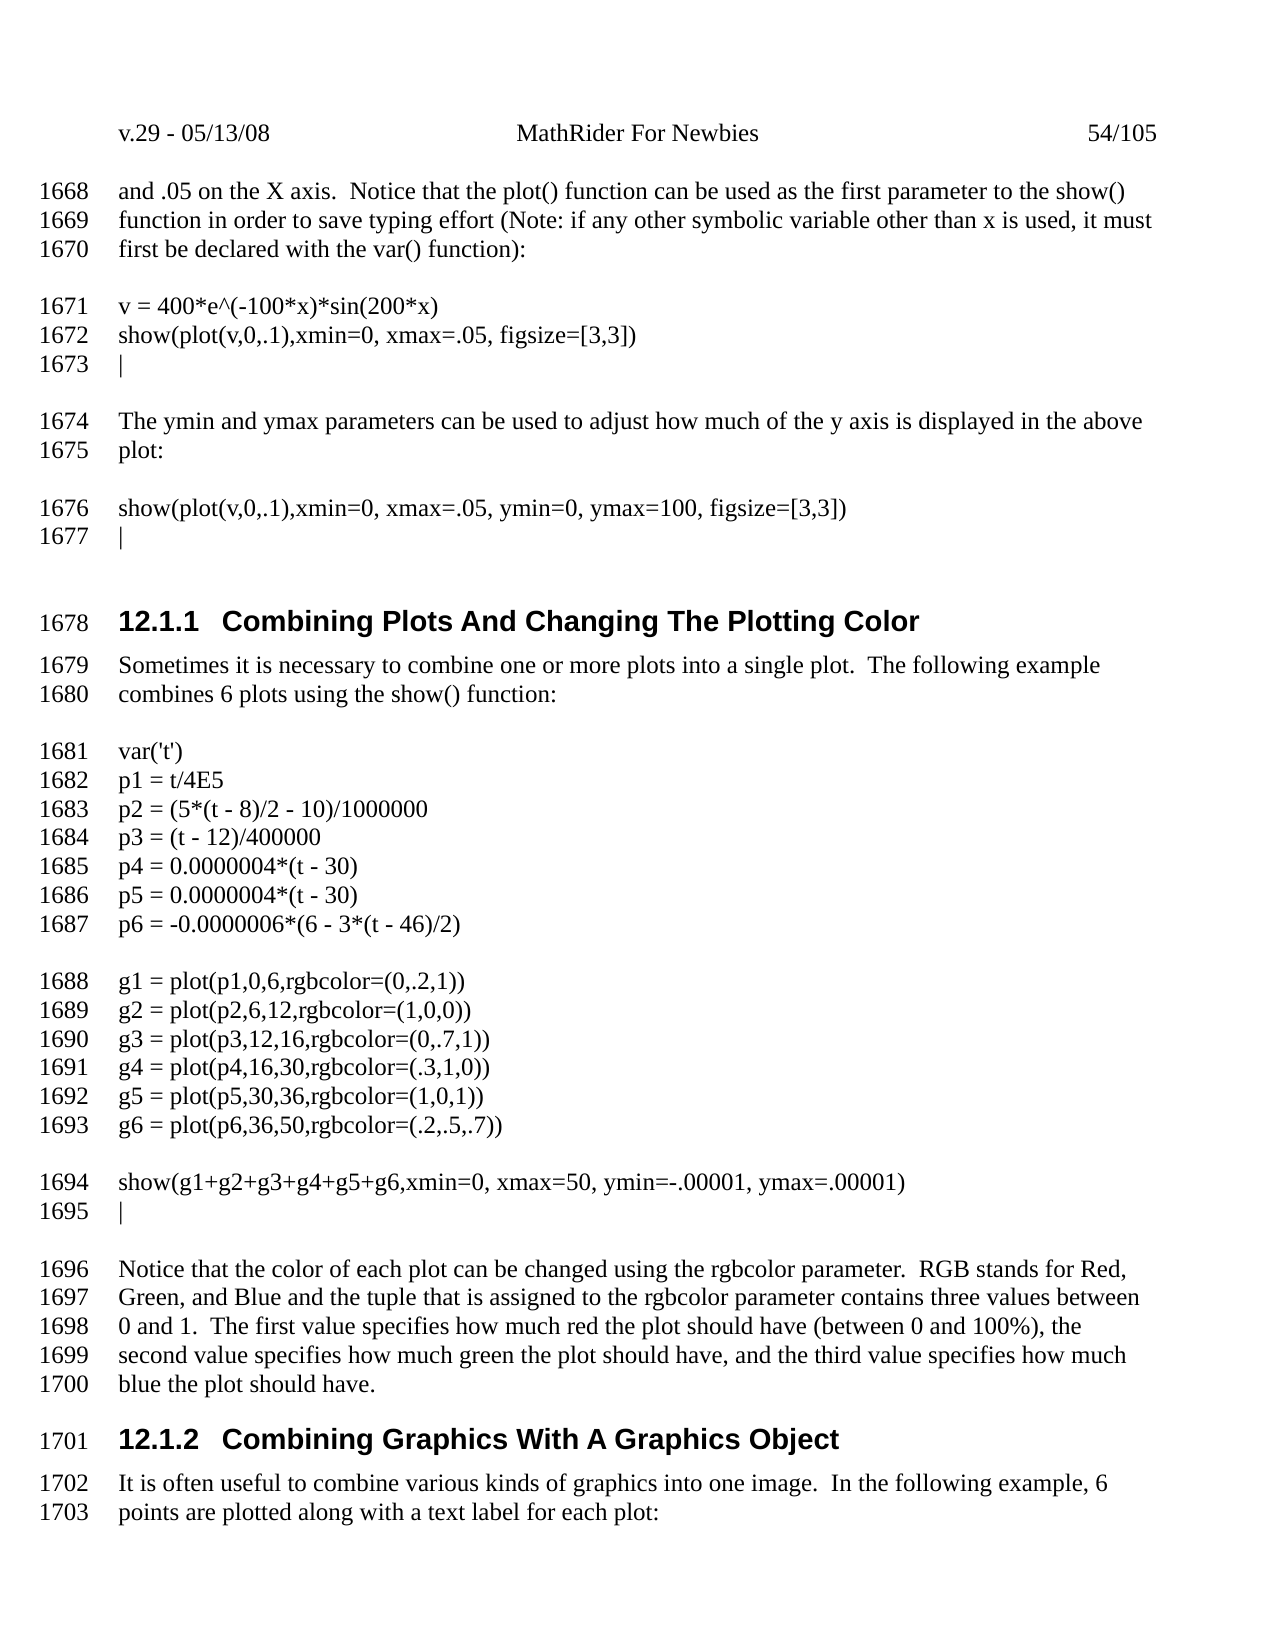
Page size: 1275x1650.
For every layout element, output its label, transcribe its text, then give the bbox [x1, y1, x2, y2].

text show(plot(v,0,.1),xmin=0, xmax=.05, figsize=[3,3]) [118, 320, 1157, 349]
text Sometimes it is necessary to combine one or more plots into a single plot. The following example combines 6 plots using the show() function: [118, 650, 1157, 707]
text g4 = plot(p4,16,30,rgbcolor=(.3,1,0)) [118, 1052, 1157, 1081]
text | [118, 349, 1157, 378]
text | [118, 1196, 1157, 1225]
text | [118, 521, 1157, 550]
text and .05 on the X axis. Notice that the plot() function can be used as the first parameter to the show() function in order to save typing effort (Note: if any other symbolic variable other than x is used, it must first be declared with the var() function): [118, 176, 1157, 263]
text p2 = (5*(t - 8)/2 - 10)/1000000 [118, 794, 1157, 822]
text It is often useful to combine various kinds of graphics into one image. In the following example, 6 points are plotted along with a text label for each plot: [118, 1468, 1157, 1526]
text p1 = t/4E5 [118, 765, 1157, 794]
subtitle Combining Graphics With A Graphics Object [118, 1422, 1157, 1456]
text p3 = (t - 12)/400000 [118, 822, 1157, 851]
text p6 = -0.0000006*(6 - 3*(t - 46)/2) [118, 909, 1157, 937]
text g5 = plot(p5,30,36,rgbcolor=(1,0,1)) [118, 1081, 1157, 1110]
text g3 = plot(p3,12,16,rgbcolor=(0,.7,1)) [118, 1024, 1157, 1052]
text g1 = plot(p1,0,6,rgbcolor=(0,.2,1)) [118, 966, 1157, 995]
text The ymin and ymax parameters can be used to adjust how much of the y axis is displayed in the above plot: [118, 406, 1157, 464]
text Notice that the color of each plot can be changed using the rgbcolor parameter. RGB stands for Red, Green, and Blue and the tuple that is assigned to the rgbcolor parameter contains three values between 0 and 1. The first value specifies how much red the plot should have (between 0 and 100%), the second value specifies how much green the plot should have, and the third value specifies how much blue the plot should have. [118, 1254, 1157, 1397]
subtitle Combining Plots And Changing The Plotting Color [118, 604, 1157, 637]
text show(g1+g2+g3+g4+g5+g6,xmin=0, xmax=50, ymin=-.00001, ymax=.00001) [118, 1167, 1157, 1196]
text p5 = 0.0000004*(t - 30) [118, 880, 1157, 909]
text p4 = 0.0000004*(t - 30) [118, 851, 1157, 880]
text g6 = plot(p6,36,50,rgbcolor=(.2,.5,.7)) [118, 1110, 1157, 1139]
text g2 = plot(p2,6,12,rgbcolor=(1,0,0)) [118, 995, 1157, 1024]
text var('t') [118, 736, 1157, 765]
text show(plot(v,0,.1),xmin=0, xmax=.05, ymin=0, ymax=100, figsize=[3,3]) [118, 493, 1157, 521]
text v = 400*e^(-100*x)*sin(200*x) [118, 291, 1157, 320]
